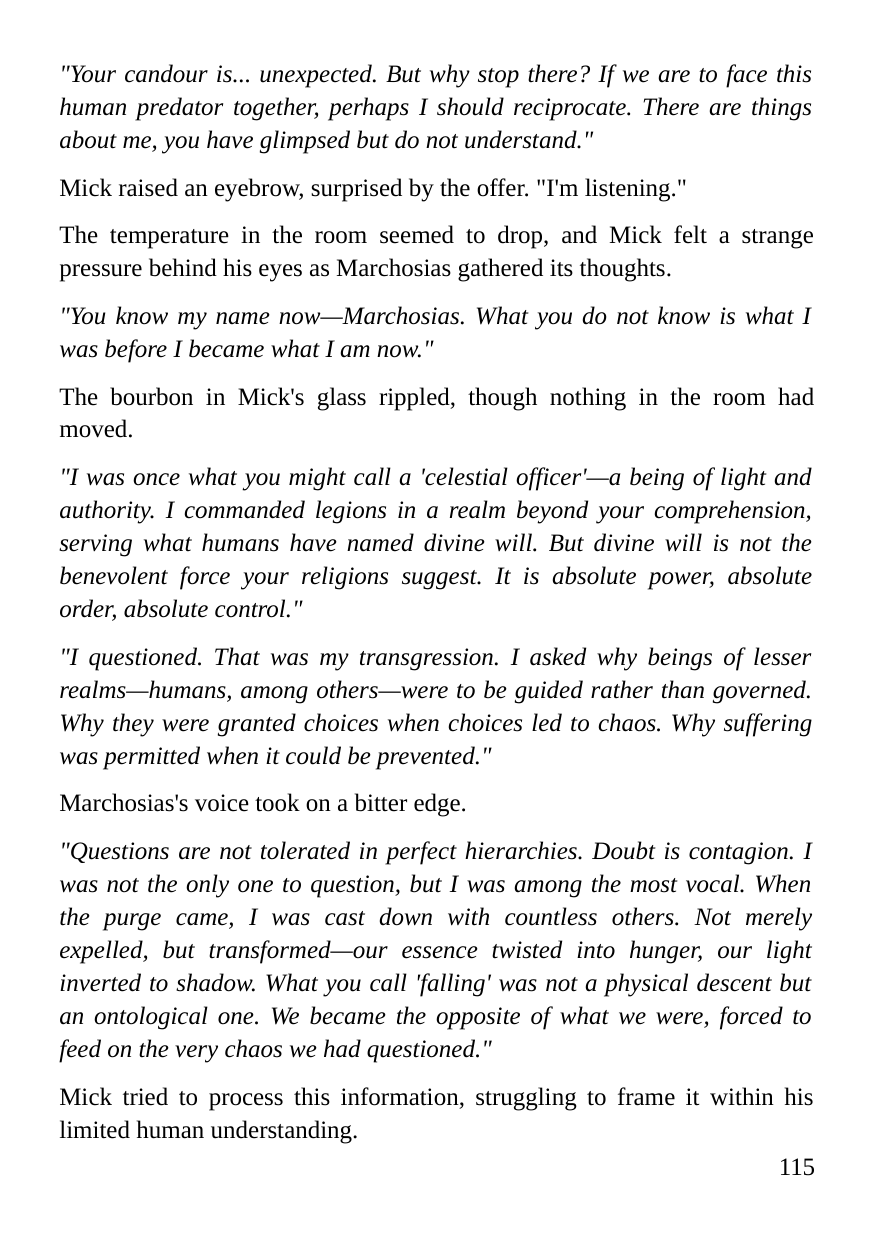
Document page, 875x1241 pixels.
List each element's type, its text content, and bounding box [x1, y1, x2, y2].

text The bourbon in Mick's glass rippled, though nothing in the room had moved. [59, 382, 815, 443]
text Mick tried to process this information, struggling to frame it within his limited human understanding. [59, 1082, 815, 1144]
text "You know my name now—Marchosias. What you do not know is what I was before I became what I am now." [59, 301, 815, 363]
text The temperature in the room seemed to drop, and Mick felt a strange pressure behind his eyes as Marchosias gathered its thoughts. [59, 220, 815, 282]
text "Your candour is... unexpected. But why stop there? If we are to face this human predator together, perhaps I should reciprocate. There are things about me, you have glimpsed but do not understand." [59, 59, 815, 154]
text "Questions are not tolerated in perfect hierarchies. Doubt is contagion. I was not the only one to question, but I was among the most vocal. When the purge came, I was cast down with countless others. Not merely expelled, but transformed—our essence twisted into hunger, our light inverted to shadow. What you call 'falling' was not a physical descent but an ontological one. We became the opposite of what we were, forced to feed on the very chaos we had questioned." [59, 836, 815, 1063]
text "I questioned. That was my transgression. I asked why beings of lesser realms—humans, among others—were to be guided rather than governed. Why they were granted choices when choices led to chaos. Why suffering was permitted when it could be prevented." [59, 642, 815, 770]
text "I was once what you might call a 'celestial officer'—a being of light and authority. I commanded legions in a realm beyond your comprehension, serving what humans have named divine will. But divine will is not the benevolent force your religions suggest. It is absolute power, absolute order, absolute control." [59, 462, 815, 623]
text Marchosias's voice took on a bitter edge. [59, 788, 815, 817]
text Mick raised an eyebrow, surprised by the offer. "I'm listening." [59, 173, 815, 201]
